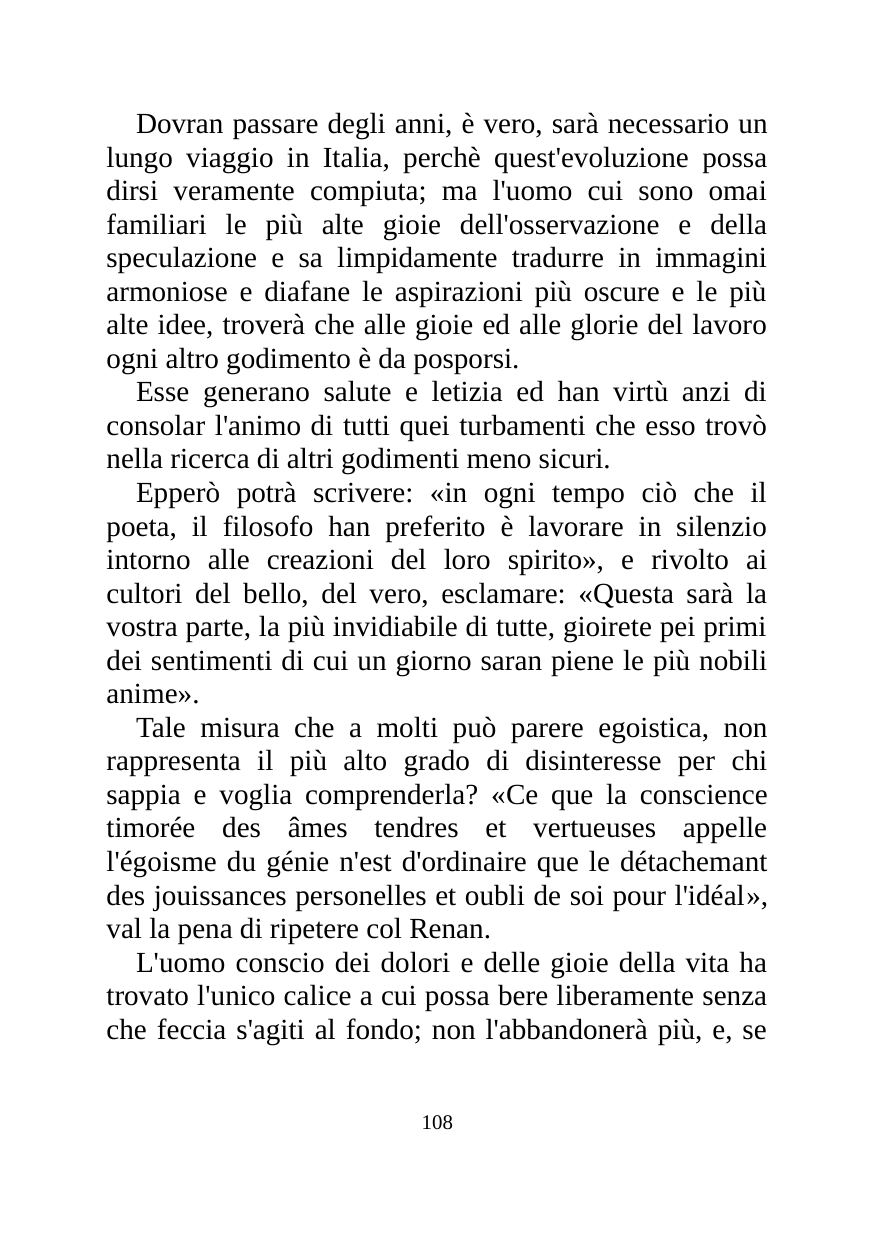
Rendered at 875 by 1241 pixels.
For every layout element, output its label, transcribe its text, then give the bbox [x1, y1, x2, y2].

text L'uomo conscio dei dolori e delle gioie della vita ha trovato l'unico calice a cui possa bere liberamente senza che feccia s'agiti al fondo; non l'abbandonerà più, e, se [106, 945, 768, 1045]
text Epperò potrà scrivere: «in ogni tempo ciò che il poeta, il filosofo han preferito è lavorare in silenzio intorno alle creazioni del loro spirito», e rivolto ai cultori del bello, del vero, esclamare: «Questa sarà la vostra parte, la più invidiabile di tutte, gioirete pei primi dei sentimenti di cui un giorno saran piene le più nobili anime». [106, 475, 768, 710]
text Dovran passare degli anni, è vero, sarà necessario un lungo viaggio in Italia, perchè quest'evoluzione possa dirsi veramente compiuta; ma l'uomo cui sono omai familiari le più alte gioie dell'osservazione e della speculazione e sa limpidamente tradurre in immagini armoniose e diafane le aspirazioni più oscure e le più alte idee, troverà che alle gioie ed alle glorie del lavoro ogni altro godimento è da posporsi. [106, 106, 768, 374]
text Tale misura che a molti può parere egoistica, non rappresenta il più alto grado di disinteresse per chi sappia e voglia comprenderla? «Ce que la conscience timorée des âmes tendres et vertueuses appelle l'égoisme du génie n'est d'ordinaire que le détachemant des jouissances personelles et oubli de soi pour l'idéal», val la pena di ripetere col Renan. [106, 710, 768, 945]
text Esse generano salute e letizia ed han virtù anzi di consolar l'animo di tutti quei turbamenti che esso trovò nella ricerca di altri godimenti meno sicuri. [106, 374, 768, 475]
